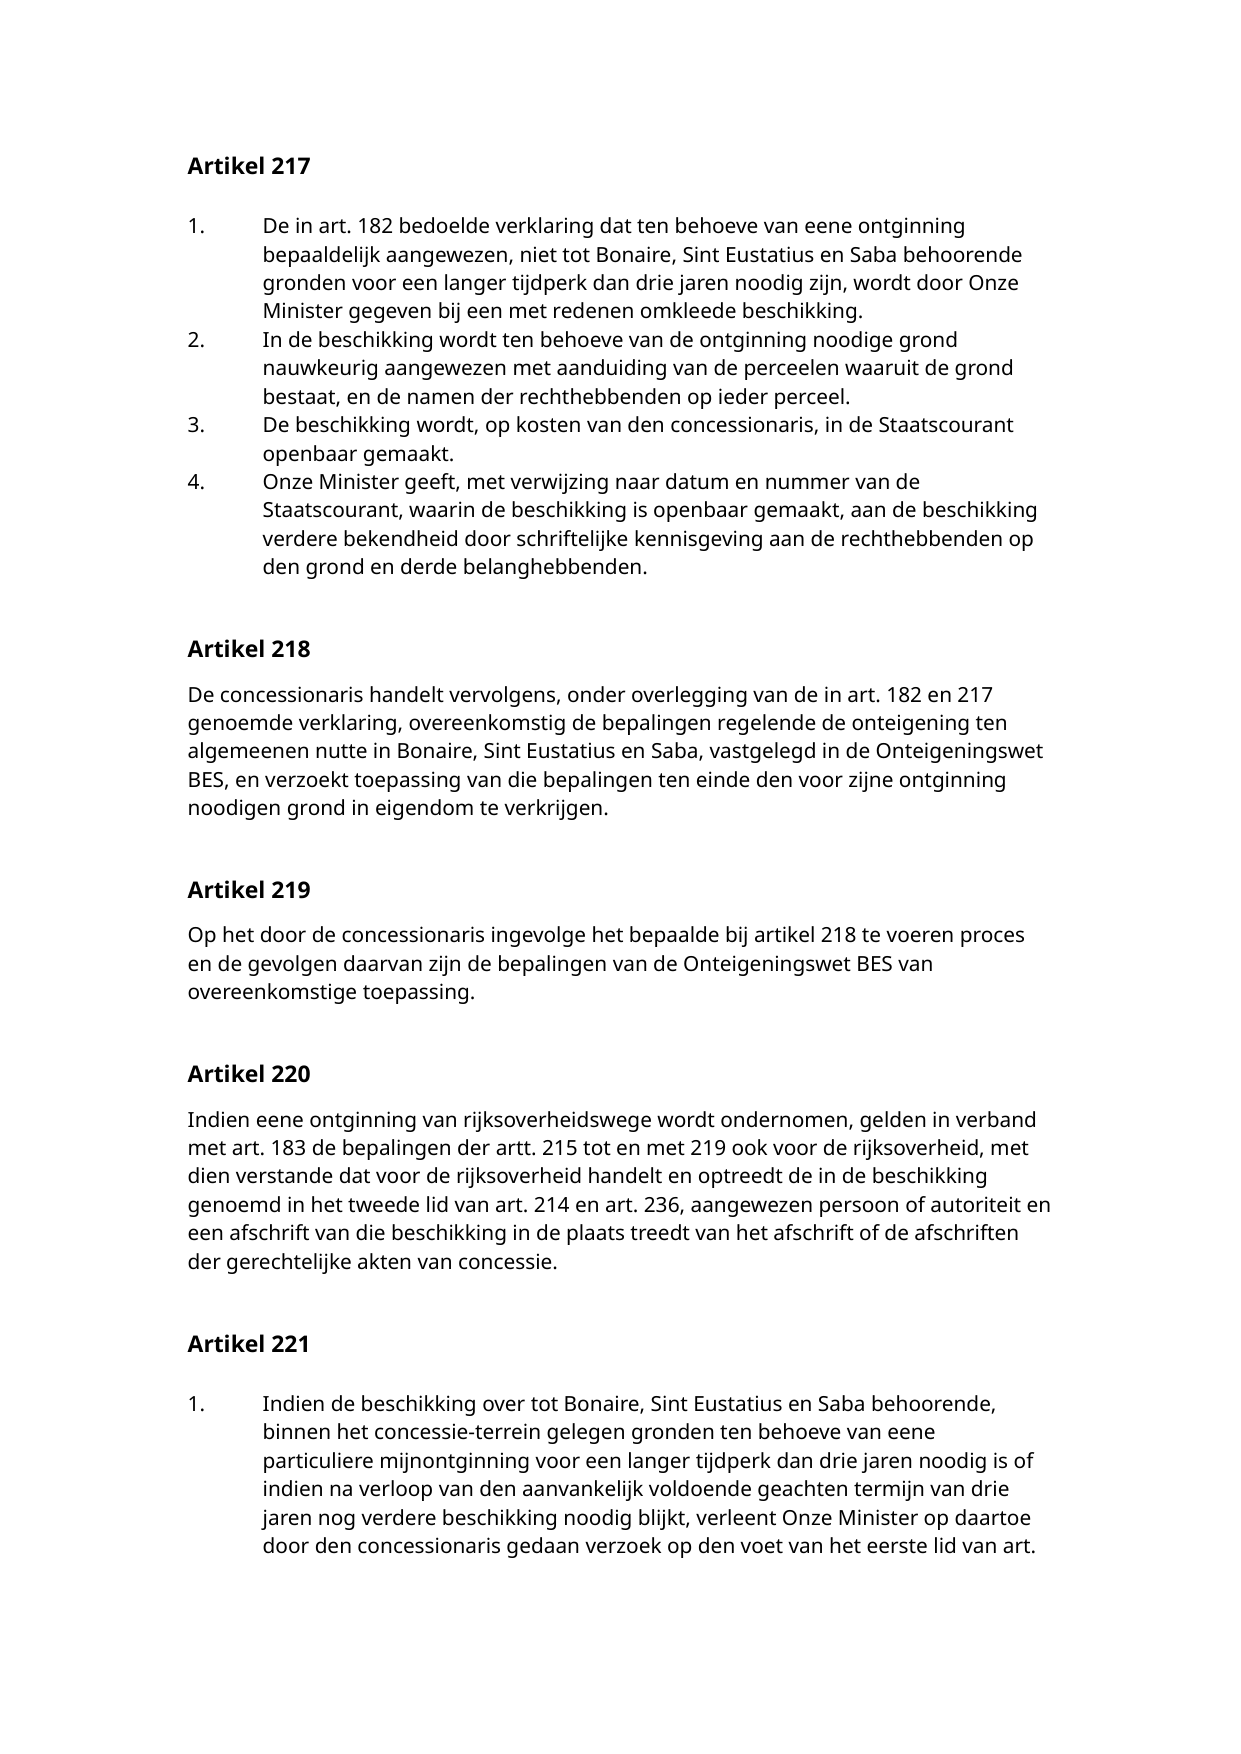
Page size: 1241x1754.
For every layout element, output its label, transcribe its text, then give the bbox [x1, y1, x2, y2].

text Op het door de concessionaris ingevolge het bepaalde bij artikel 218 te voeren proces en de gevolgen daarvan zijn de bepalingen van de Onteigeningswet BES van overeenkomstige toepassing. [187, 921, 1053, 1006]
subtitle Artikel 217 [187, 150, 1053, 181]
subtitle Artikel 218 [187, 633, 1053, 665]
list De in art. 182 bedoelde verklaring dat ten behoeve van eene ontginning bepaaldelijk aangewezen, niet tot Bonaire, Sint Eustatius en Saba behoorende gronden voor een langer tijdperk dan drie jaren noodig zijn, wordt door Onze Minister gegeven bij een met redenen omkleede beschikking. [187, 211, 1053, 325]
subtitle Artikel 220 [187, 1058, 1053, 1090]
list Indien de beschikking over tot Bonaire, Sint Eustatius en Saba behoorende, binnen het concessie-terrein gelegen gronden ten behoeve van eene particuliere mijnontginning voor een langer tijdperk dan drie jaren noodig is of indien na verloop van den aanvankelijk voldoende geachten termijn van drie jaren nog verdere beschikking noodig blijkt, verleent Onze Minister op daartoe door den concessionaris gedaan verzoek op den voet van het eerste lid van art. [187, 1389, 1053, 1560]
subtitle Artikel 219 [187, 874, 1053, 906]
list Onze Minister geeft, met verwijzing naar datum en nummer van de Staatscourant, waarin de beschikking is openbaar gemaakt, aan de beschikking verdere bekendheid door schriftelijke kennisgeving aan de rechthebbenden op den grond en derde belanghebbenden. [187, 467, 1053, 581]
subtitle Artikel 221 [187, 1328, 1053, 1359]
text De concessionaris handelt vervolgens, onder overlegging van de in art. 182 en 217 genoemde verklaring, overeenkomstig de bepalingen regelende de onteigening ten algemeenen nutte in Bonaire, Sint Eustatius en Saba, vastgelegd in de Onteigeningswet BES, en verzoekt toepassing van die bepalingen ten einde den voor zijne ontginning noodigen grond in eigendom te verkrijgen. [187, 680, 1053, 822]
list De beschikking wordt, op kosten van den concessionaris, in de Staatscourant openbaar gemaakt. [187, 410, 1053, 467]
list In de beschikking wordt ten behoeve van de ontginning noodige grond nauwkeurig aangewezen met aanduiding van de perceelen waaruit de grond bestaat, en de namen der rechthebbenden op ieder perceel. [187, 325, 1053, 410]
text Indien eene ontginning van rijksoverheidswege wordt ondernomen, gelden in verband met art. 183 de bepalingen der artt. 215 tot en met 219 ook voor de rijksoverheid, met dien verstande dat voor de rijksoverheid handelt en optreedt de in de beschikking genoemd in het tweede lid van art. 214 en art. 236, aangewezen persoon of autoriteit en een afschrift van die beschikking in de plaats treedt van het afschrift of de afschriften der gerechtelijke akten van concessie. [187, 1105, 1053, 1275]
